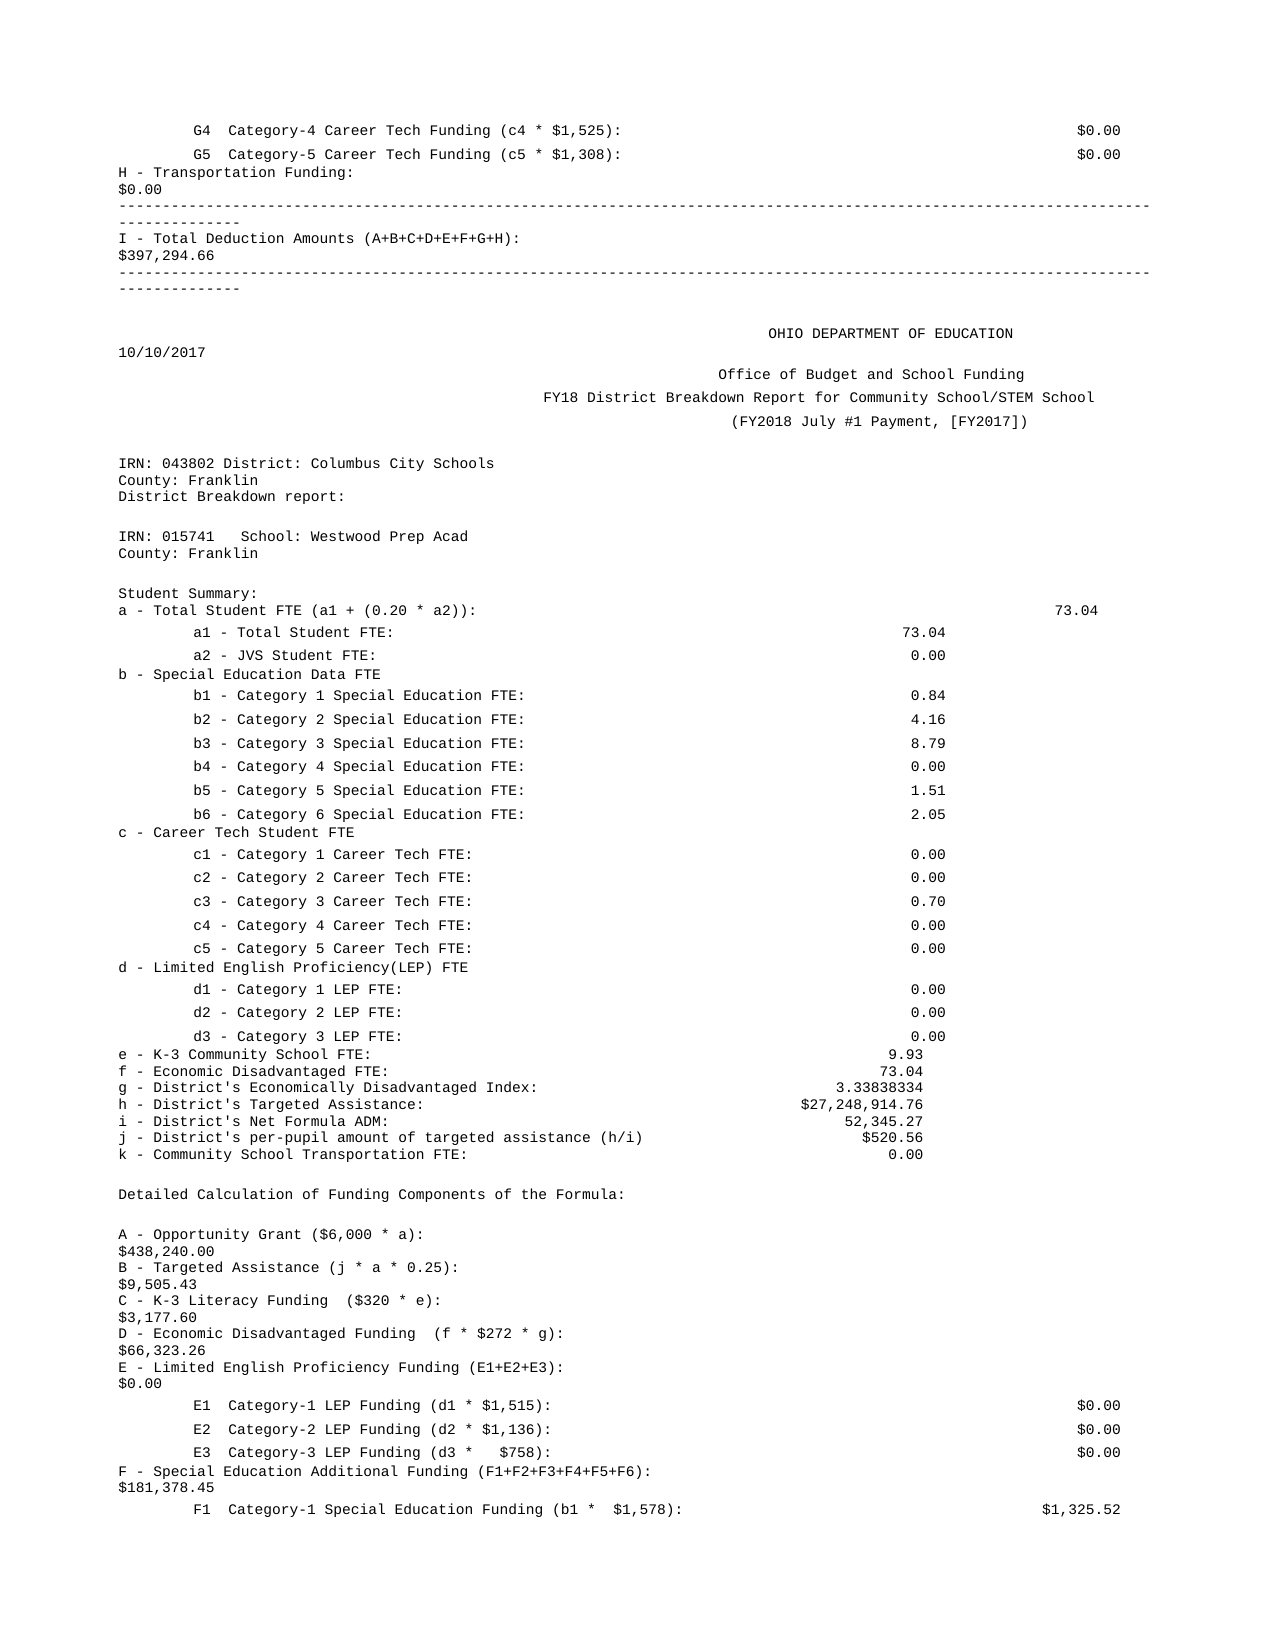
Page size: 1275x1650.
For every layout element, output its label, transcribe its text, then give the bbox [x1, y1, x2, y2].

text a - Total Student FTE (a1 + (0.20 * a2)): 73.04 [118, 603, 1157, 619]
text c5 - Category 5 Career Tech FTE: 0.00 [118, 936, 1157, 960]
text E - Limited English Proficiency Funding (E1+E2+E3): $0.00 [118, 1360, 1157, 1393]
text c - Career Tech Student FTE [118, 825, 1157, 842]
text (FY2018 July #1 Payment, [FY2017]) [118, 409, 1157, 433]
text e - K-3 Community School FTE: 9.93 [118, 1048, 1157, 1064]
text b2 - Category 2 Special Education FTE: 4.16 [118, 707, 1157, 731]
text d3 - Category 3 LEP FTE: 0.00 [118, 1024, 1157, 1048]
text I - Total Deduction Amounts (A+B+C+D+E+F+G+H): $397,294.66 [118, 232, 1157, 265]
text b5 - Category 5 Special Education FTE: 1.51 [118, 778, 1157, 802]
text c2 - Category 2 Career Tech FTE: 0.00 [118, 866, 1157, 889]
text a1 - Total Student FTE: 73.04 [118, 619, 1157, 643]
text c3 - Category 3 Career Tech FTE: 0.70 [118, 889, 1157, 913]
text f - Economic Disadvantaged FTE: 73.04 [118, 1064, 1157, 1081]
text F1 Category-1 Special Education Funding (b1 * $1,578): $1,325.52 [118, 1497, 1157, 1521]
text E2 Category-2 LEP Funding (d2 * $1,136): $0.00 [118, 1417, 1157, 1440]
text A - Opportunity Grant ($6,000 * a): $438,240.00 [118, 1227, 1157, 1261]
text d1 - Category 1 LEP FTE: 0.00 [118, 977, 1157, 1000]
text i - District's Net Formula ADM: 52,345.27 [118, 1114, 1157, 1130]
text G5 Category-5 Career Tech Funding (c5 * $1,308): $0.00 [118, 142, 1157, 165]
text k - Community School Transportation FTE: 0.00 [118, 1147, 1157, 1163]
text b4 - Category 4 Special Education FTE: 0.00 [118, 754, 1157, 778]
text Student Summary: [118, 586, 1157, 603]
text C - K-3 Literacy Funding ($320 * e): $3,177.60 [118, 1294, 1157, 1327]
text Detailed Calculation of Funding Components of the Formula: [118, 1187, 1157, 1204]
text IRN: 015741 School: Westwood Prep Acad County: Franklin [118, 530, 1157, 563]
text a2 - JVS Student FTE: 0.00 [118, 643, 1157, 667]
text G4 Category-4 Career Tech Funding (c4 * $1,525): $0.00 [118, 118, 1157, 142]
text c4 - Category 4 Career Tech FTE: 0.00 [118, 913, 1157, 936]
text d2 - Category 2 LEP FTE: 0.00 [118, 1000, 1157, 1024]
text IRN: 043802 District: Columbus City Schools County: Franklin [118, 456, 1157, 489]
text b - Special Education Data FTE [118, 667, 1157, 683]
text FY18 District Breakdown Report for Community School/STEM School [118, 385, 1157, 409]
text E1 Category-1 LEP Funding (d1 * $1,515): $0.00 [118, 1393, 1157, 1417]
text D - Economic Disadvantaged Funding (f * $272 * g): $66,323.26 [118, 1327, 1157, 1360]
text ------------------------------------------------------------------------------------------------------------------------------------ [118, 198, 1157, 232]
text b1 - Category 1 Special Education FTE: 0.84 [118, 683, 1157, 707]
text District Breakdown report: [118, 489, 1157, 506]
text ------------------------------------------------------------------------------------------------------------------------------------ [118, 265, 1157, 298]
text B - Targeted Assistance (j * a * 0.25): $9,505.43 [118, 1261, 1157, 1294]
text OHIO DEPARTMENT OF EDUCATION 10/10/2017 [118, 322, 1157, 362]
text b6 - Category 6 Special Education FTE: 2.05 [118, 802, 1157, 825]
text Office of Budget and School Funding [118, 362, 1157, 385]
text H - Transportation Funding: $0.00 [118, 165, 1157, 198]
text c1 - Category 1 Career Tech FTE: 0.00 [118, 842, 1157, 866]
text F - Special Education Additional Funding (F1+F2+F3+F4+F5+F6): $181,378.45 [118, 1464, 1157, 1497]
text d - Limited English Proficiency(LEP) FTE [118, 960, 1157, 977]
text E3 Category-3 LEP Funding (d3 * $758): $0.00 [118, 1440, 1157, 1464]
text g - District's Economically Disadvantaged Index: 3.33838334 [118, 1081, 1157, 1097]
text j - District's per-pupil amount of targeted assistance (h/i) $520.56 [118, 1130, 1157, 1147]
text b3 - Category 3 Special Education FTE: 8.79 [118, 731, 1157, 754]
text h - District's Targeted Assistance: $27,248,914.76 [118, 1097, 1157, 1114]
